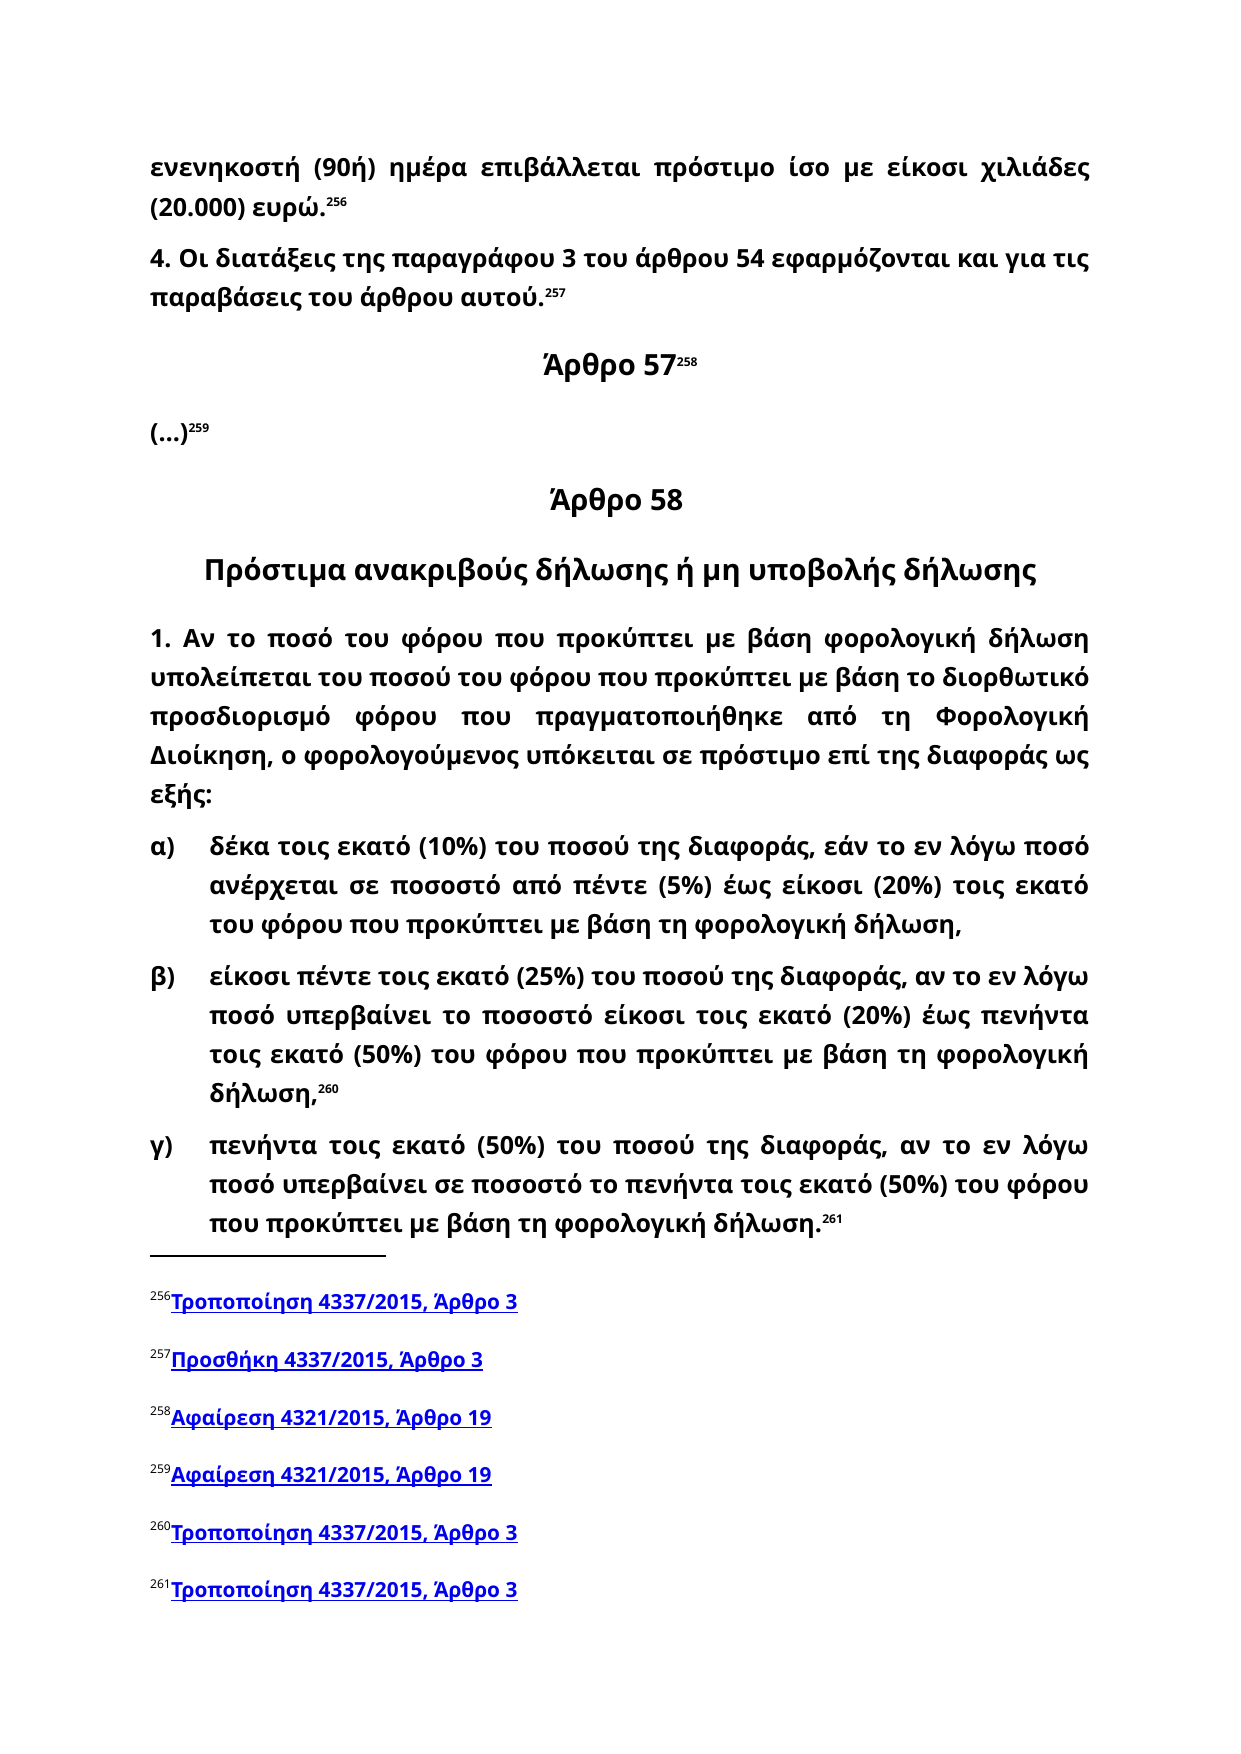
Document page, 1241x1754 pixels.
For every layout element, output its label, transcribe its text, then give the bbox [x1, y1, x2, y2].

text Τροποποίηση 4337/2015, Άρθρο 3 [150, 1518, 1090, 1546]
text Αφαίρεση 4321/2015, Άρθρο 19 [150, 1460, 1090, 1489]
list α) δέκα τοις εκατό (10%) του ποσού της διαφοράς, εάν το εν λόγω ποσό ανέρχεται σε ποσοστό από πέντε (5%) έως είκοσι (20%) τοις εκατό του φόρου που προκύπτει με βάση τη φορολογική δήλωση, [150, 828, 1090, 941]
subtitle Άρθρο 57 [150, 344, 1090, 384]
text (…) [150, 415, 1090, 449]
text Αφαίρεση 4321/2015, Άρθρο 19 [150, 1403, 1090, 1431]
list β) είκοσι πέντε τοις εκατό (25%) του ποσού της διαφοράς, αν το εν λόγω ποσό υπερβαίνει το ποσοστό είκοσι τοις εκατό (20%) έως πενήντα τοις εκατό (50%) του φόρου που προκύπτει με βάση τη φορολογική δήλωση, [150, 958, 1090, 1110]
text Τροποποίηση 4337/2015, Άρθρο 3 [150, 1287, 1090, 1316]
subtitle Άρθρο 58 [150, 479, 1090, 519]
text Προσθήκη 4337/2015, Άρθρο 3 [150, 1345, 1090, 1373]
text 1. Αν το ποσό του φόρου που προκύπτει με βάση φορολογική δήλωση υπολείπεται του ποσού του φόρου που προκύπτει με βάση το διορθωτικό προσδιορισμό φόρου που πραγματοποιήθηκε από τη Φορολογική Διοίκηση, ο φορολογούμενος υπόκειται σε πρόστιμο επί της διαφοράς ως εξής: [150, 620, 1090, 811]
text Τροποποίηση 4337/2015, Άρθρο 3 [150, 1576, 1090, 1604]
subtitle Πρόστιμα ανακριβούς δήλωσης ή μη υποβολής δήλωσης [150, 549, 1090, 589]
text ενενηκοστή (90ή) ημέρα επιβάλλεται πρόστιμο ίσο με είκοσι χιλιάδες (20.000) ευρώ. [150, 150, 1090, 223]
list γ) πενήντα τοις εκατό (50%) του ποσού της διαφοράς, αν το εν λόγω ποσό υπερβαίνει σε ποσοστό το πενήντα τοις εκατό (50%) του φόρου που προκύπτει με βάση τη φορολογική δήλωση. [150, 1128, 1090, 1240]
text 4. Οι διατάξεις της παραγράφου 3 του άρθρου 54 εφαρμόζονται και για τις παραβάσεις του άρθρου αυτού. [150, 241, 1090, 314]
